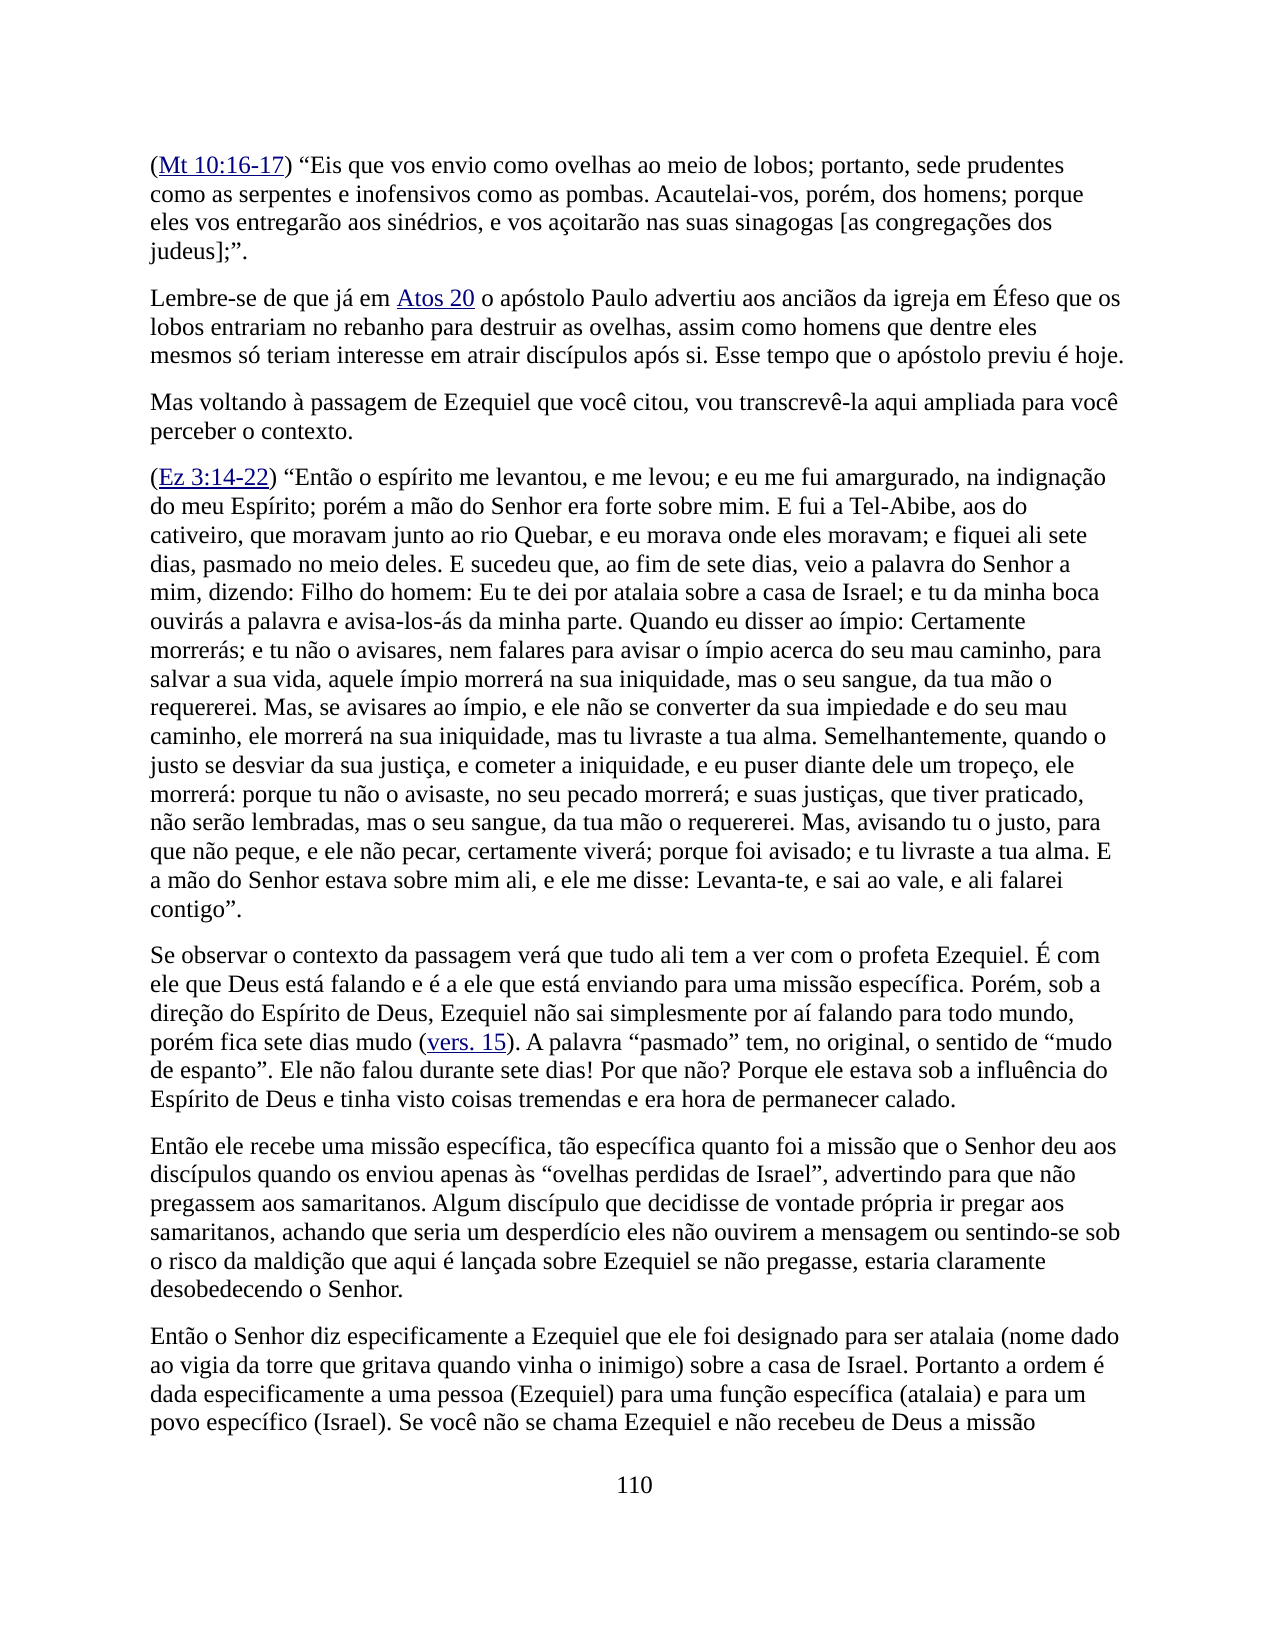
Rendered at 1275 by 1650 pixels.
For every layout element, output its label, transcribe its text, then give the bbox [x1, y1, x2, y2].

text Então ele recebe uma missão específica, tão específica quanto foi a missão que o Senhor deu aos discípulos quando os enviou apenas às “ovelhas perdidas de Israel”, advertindo para que não pregassem aos samaritanos. Algum discípulo que decidisse de vontade própria ir pregar aos samaritanos, achando que seria um desperdício eles não ouvirem a mensagem ou sentindo-se sob o risco da maldição que aqui é lançada sobre Ezequiel se não pregasse, estaria claramente desobedecendo o Senhor. [150, 1131, 1125, 1303]
text Se observar o contexto da passagem verá que tudo ali tem a ver com o profeta Ezequiel. É com ele que Deus está falando e é a ele que está enviando para uma missão específica. Porém, sob a direção do Espírito de Deus, Ezequiel não sai simplesmente por aí falando para todo mundo, porém fica sete dias mudo (vers. 15). A palavra “pasmado” tem, no original, o sentido de “mudo de espanto”. Ele não falou durante sete dias! Por que não? Porque ele estava sob a influência do Espírito de Deus e tinha visto coisas tremendas e era hora de permanecer calado. [150, 940, 1125, 1113]
text (Ez 3:14-22) “Então o espírito me levantou, e me levou; e eu me fui amargurado, na indignação do meu Espírito; porém a mão do Senhor era forte sobre mim. E fui a Tel-Abibe, aos do cativeiro, que moravam junto ao rio Quebar, e eu morava onde eles moravam; e fiquei ali sete dias, pasmado no meio deles. E sucedeu que, ao fim de sete dias, veio a palavra do Senhor a mim, dizendo: Filho do homem: Eu te dei por atalaia sobre a casa de Israel; e tu da minha boca ouvirás a palavra e avisa-los-ás da minha parte. Quando eu disser ao ímpio: Certamente morrerás; e tu não o avisares, nem falares para avisar o ímpio acerca do seu mau caminho, para salvar a sua vida, aquele ímpio morrerá na sua iniquidade, mas o seu sangue, da tua mão o requererei. Mas, se avisares ao ímpio, e ele não se converter da sua impiedade e do seu mau caminho, ele morrerá na sua iniquidade, mas tu livraste a tua alma. Semelhantemente, quando o justo se desviar da sua justiça, e cometer a iniquidade, e eu puser diante dele um tropeço, ele morrerá: porque tu não o avisaste, no seu pecado morrerá; e suas justiças, que tiver praticado, não serão lembradas, mas o seu sangue, da tua mão o requererei. Mas, avisando tu o justo, para que não peque, e ele não pecar, certamente viverá; porque foi avisado; e tu livraste a tua alma. E a mão do Senhor estava sobre mim ali, e ele me disse: Levanta-te, e sai ao vale, e ali falarei contigo”. [150, 462, 1125, 922]
text (Mt 10:16-17) “Eis que vos envio como ovelhas ao meio de lobos; portanto, sede prudentes como as serpentes e inofensivos como as pombas. Acautelai-vos, porém, dos homens; porque eles vos entregarão aos sinédrios, e vos açoitarão nas suas sinagogas [as congregações dos judeus];”. [150, 150, 1125, 265]
text Lembre-se de que já em Atos 20 o apóstolo Paulo advertiu aos anciãos da igreja em Éfeso que os lobos entrariam no rebanho para destruir as ovelhas, assim como homens que dentre eles mesmos só teriam interesse em atrair discípulos após si. Esse tempo que o apóstolo previu é hoje. [150, 283, 1125, 369]
text Mas voltando à passagem de Ezequiel que você citou, vou transcrevê-la aqui ampliada para você perceber o contexto. [150, 387, 1125, 444]
text Então o Senhor diz especificamente a Ezequiel que ele foi designado para ser atalaia (nome dado ao vigia da torre que gritava quando vinha o inimigo) sobre a casa de Israel. Portanto a ordem é dada especificamente a uma pessoa (Ezequiel) para uma função específica (atalaia) e para um povo específico (Israel). Se você não se chama Ezequiel e não recebeu de Deus a missão [150, 1321, 1125, 1436]
